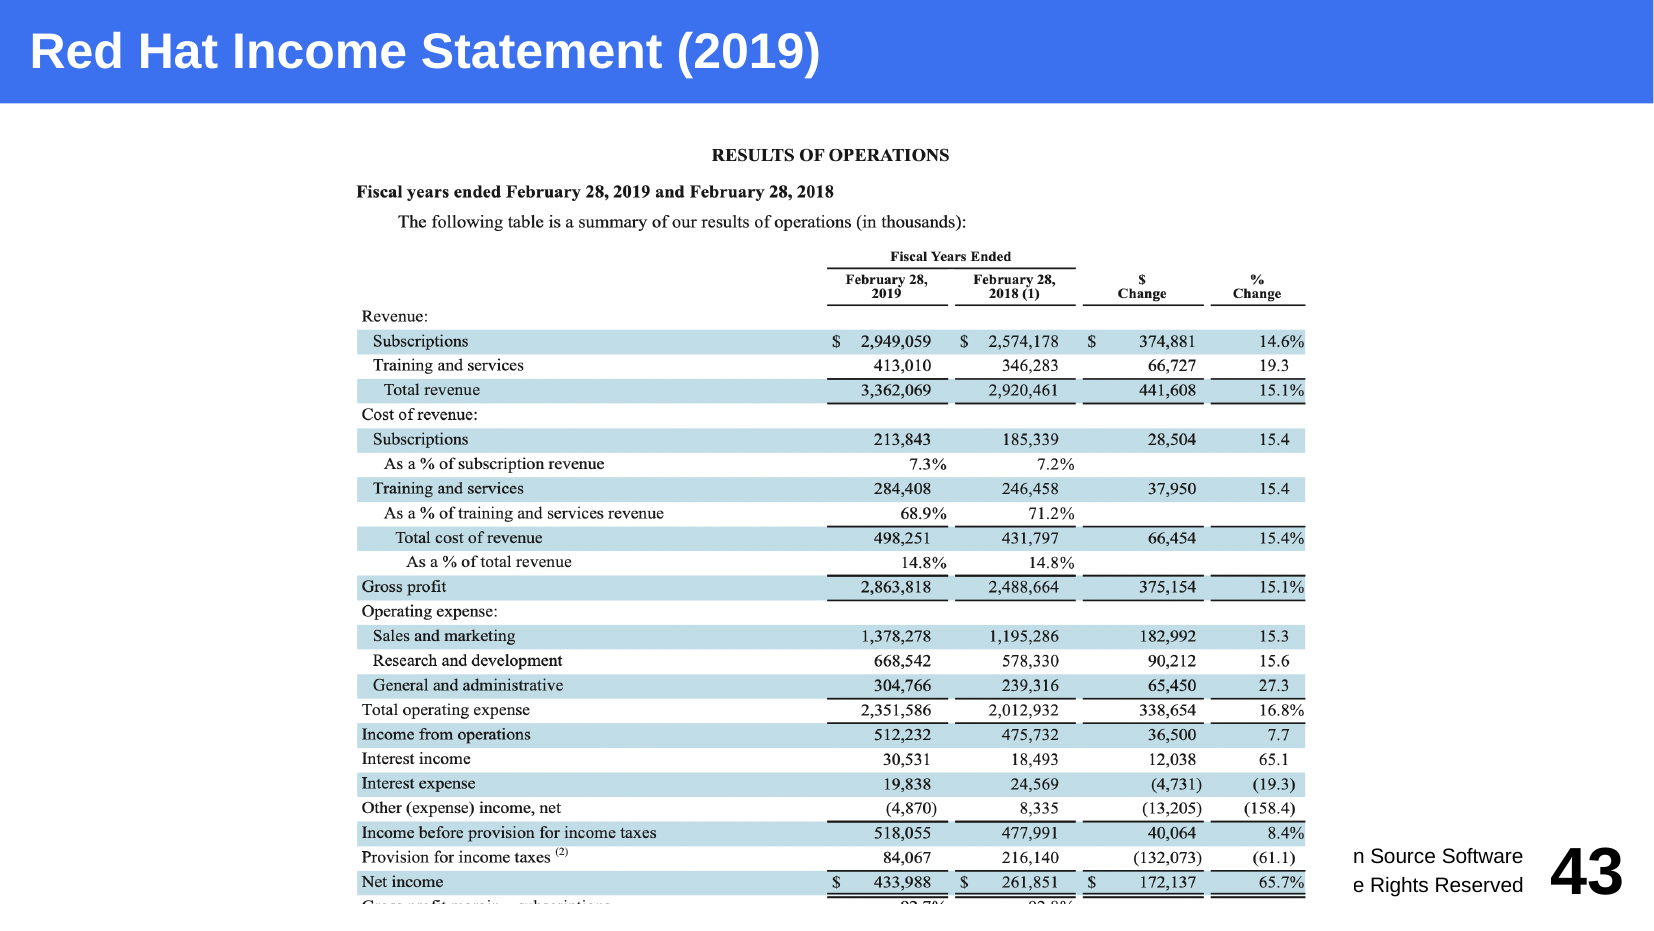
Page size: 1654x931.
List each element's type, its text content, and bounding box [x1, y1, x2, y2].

title Red Hat Income Statement (2019) [0, 0, 1654, 104]
picture [312, 129, 1354, 904]
